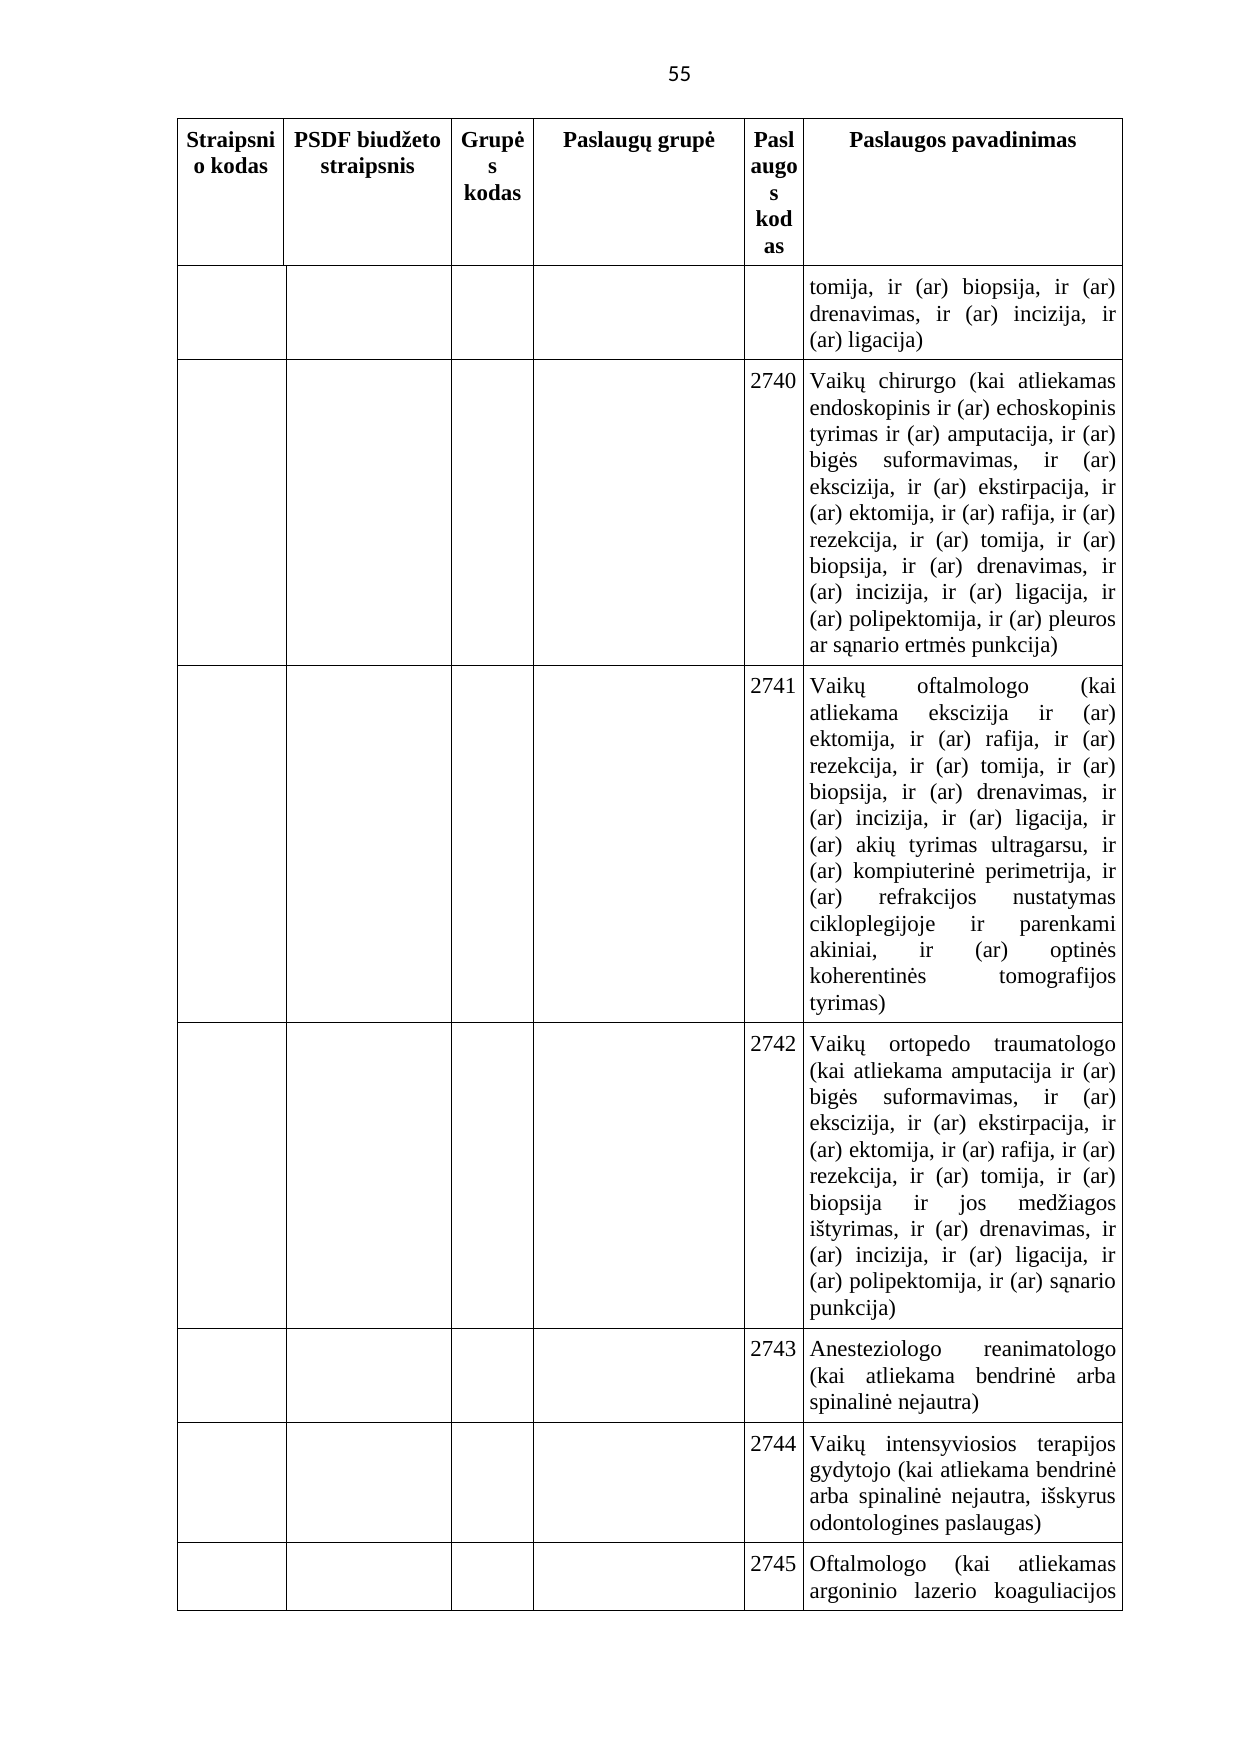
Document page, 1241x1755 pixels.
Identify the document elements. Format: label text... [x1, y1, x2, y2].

table_header PSDF biudžeto straipsnis [284, 119, 451, 265]
table_cell [178, 1423, 286, 1542]
table_cell [534, 1543, 744, 1610]
table_cell [534, 1023, 744, 1327]
table_cell [452, 1543, 533, 1610]
table_cell [452, 1423, 533, 1542]
table_header Straipsnio kodas [178, 119, 283, 265]
table_cell [178, 666, 286, 1022]
table_header Grupės kodas [452, 119, 533, 265]
table_cell [534, 360, 744, 664]
table_cell [178, 360, 286, 664]
table_cell [287, 1423, 451, 1542]
table_cell [178, 266, 286, 359]
table_cell 2741 [745, 666, 803, 1022]
table_cell [534, 666, 744, 1022]
table_cell [287, 360, 451, 664]
table_cell 2743 [745, 1329, 803, 1422]
table_cell Oftalmologo (kai atliekamas argoninio lazerio koaguliacijos [804, 1543, 1122, 1610]
table_cell [452, 266, 533, 359]
table_header Paslaugos pavadinimas [804, 119, 1122, 265]
table_cell Anesteziologo reanimatologo (kai atliekama bendrinė arba spinalinė nejautra) [804, 1329, 1122, 1422]
table_cell Vaikų intensyviosios terapijos gydytojo (kai atliekama bendrinė arba spinalinė nejautra, išskyrus odontologines paslaugas) [804, 1423, 1122, 1542]
table_cell [287, 1543, 451, 1610]
table_header Paslaugos kodas [745, 119, 803, 265]
table_cell [534, 1329, 744, 1422]
table_cell [452, 1329, 533, 1422]
table_cell [534, 266, 744, 359]
table_cell 2742 [745, 1023, 803, 1327]
table_cell Vaikų chirurgo (kai atliekamas endoskopinis ir (ar) echoskopinis tyrimas ir (ar) amputacija, ir (ar) bigės suformavimas, ir (ar) ekscizija, ir (ar) ekstirpacija, ir (ar) ektomija, ir (ar) rafija, ir (ar) rezekcija, ir (ar) tomija, ir (ar) biopsija, ir (ar) drenavimas, ir (ar) incizija, ir (ar) ligacija, ir (ar) polipektomija, ir (ar) pleuros ar sąnario ertmės punkcija) [804, 360, 1122, 664]
table_cell [534, 1423, 744, 1542]
table_cell [178, 1543, 286, 1610]
table_cell [287, 1329, 451, 1422]
table_cell [178, 1329, 286, 1422]
table_cell [452, 1023, 533, 1327]
table_cell 2740 [745, 360, 803, 664]
table_cell [745, 266, 803, 359]
table_header Paslaugų grupė [534, 119, 744, 265]
table_cell tomija, ir (ar) biopsija, ir (ar) drenavimas, ir (ar) incizija, ir (ar) ligacija) [804, 266, 1122, 359]
table_cell [178, 1023, 286, 1327]
table_cell [287, 666, 451, 1022]
table_cell 2744 [745, 1423, 803, 1542]
table_cell [452, 666, 533, 1022]
table_cell Vaikų oftalmologo (kai atliekama ekscizija ir (ar) ektomija, ir (ar) rafija, ir (ar) rezekcija, ir (ar) tomija, ir (ar) biopsija, ir (ar) drenavimas, ir (ar) incizija, ir (ar) ligacija, ir (ar) akių tyrimas ultragarsu, ir (ar) kompiuterinė perimetrija, ir (ar) refrakcijos nustatymas cikloplegijoje ir parenkami akiniai, ir (ar) optinės koherentinės tomografijos tyrimas) [804, 666, 1122, 1022]
table_cell 2745 [745, 1543, 803, 1610]
table_cell Vaikų ortopedo traumatologo (kai atliekama amputacija ir (ar) bigės suformavimas, ir (ar) ekscizija, ir (ar) ekstirpacija, ir (ar) ektomija, ir (ar) rafija, ir (ar) rezekcija, ir (ar) tomija, ir (ar) biopsija ir jos medžiagos ištyrimas, ir (ar) drenavimas, ir (ar) incizija, ir (ar) ligacija, ir (ar) polipektomija, ir (ar) sąnario punkcija) [804, 1023, 1122, 1327]
table_cell [287, 266, 451, 359]
table_cell [287, 1023, 451, 1327]
table_cell [452, 360, 533, 664]
